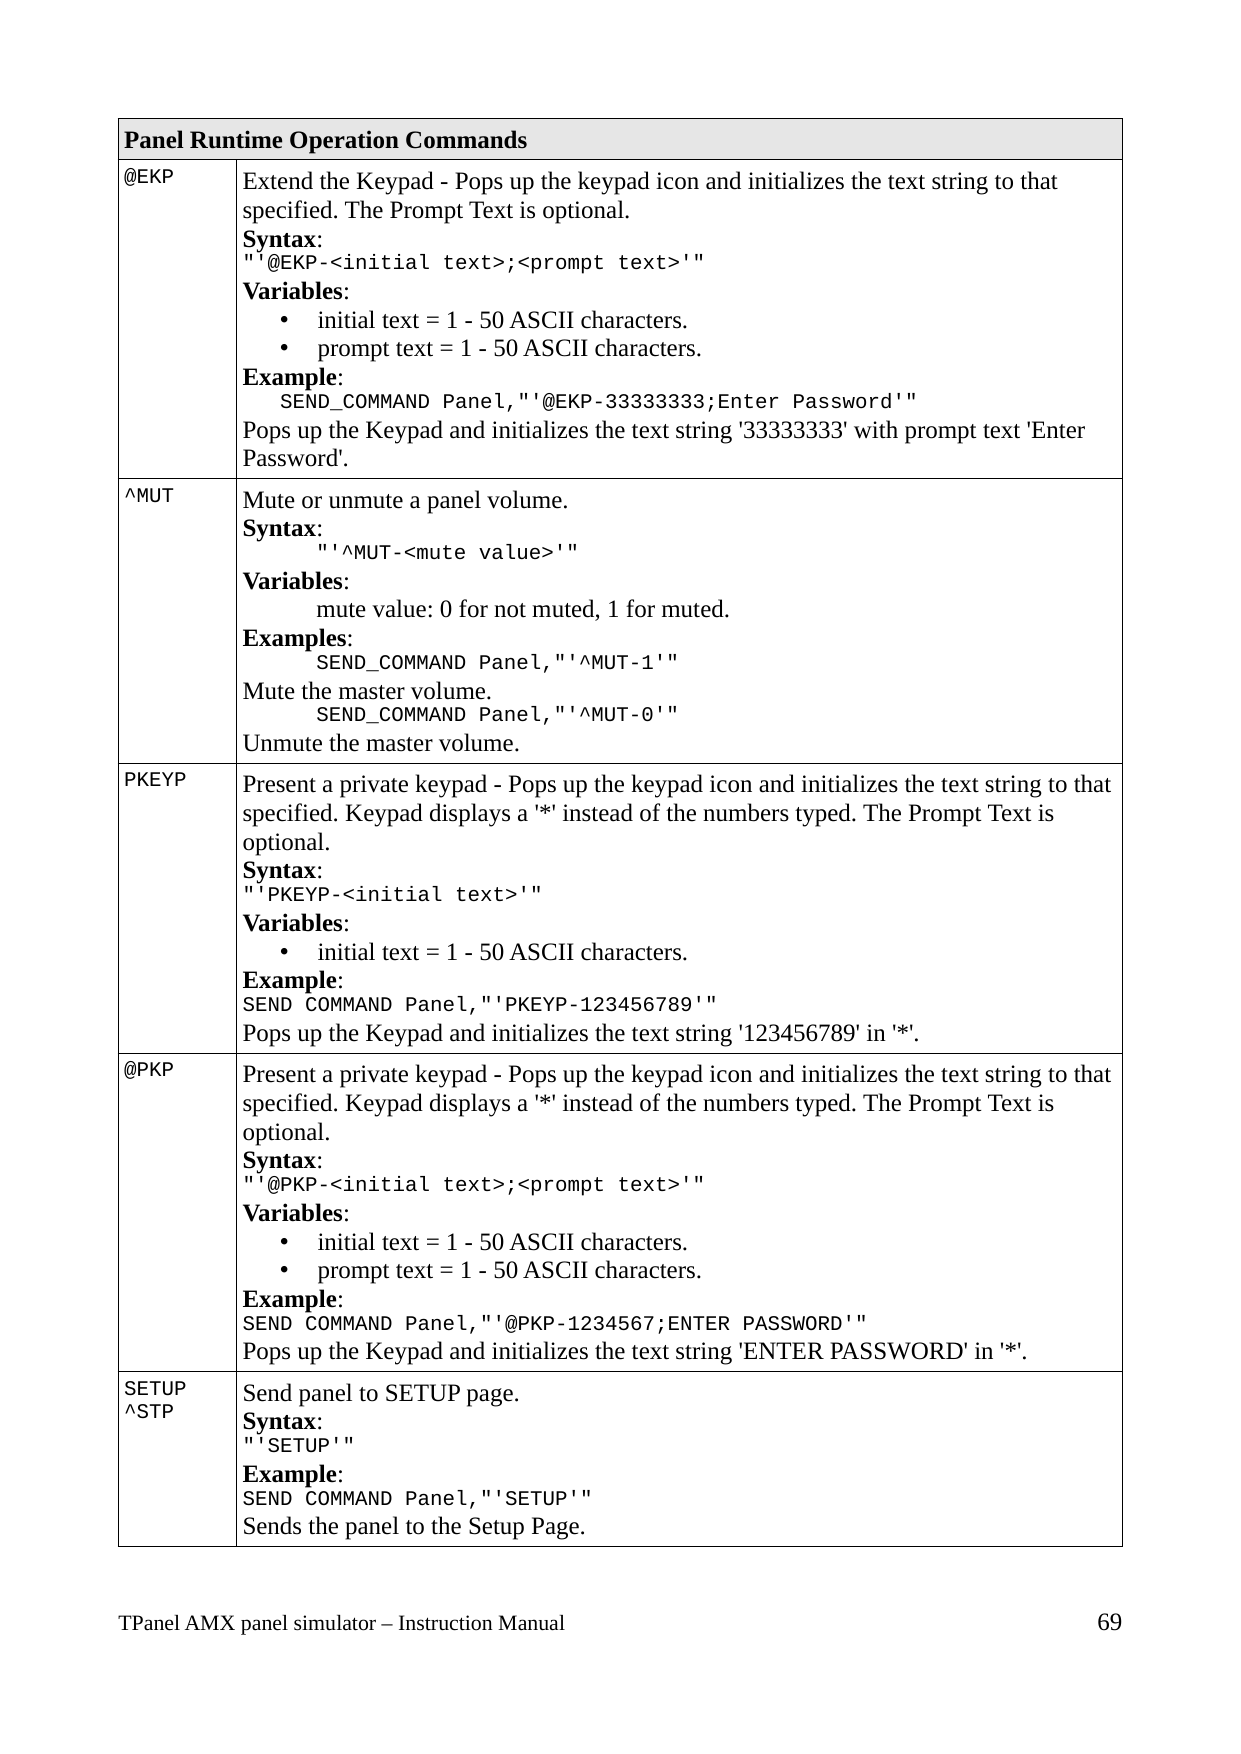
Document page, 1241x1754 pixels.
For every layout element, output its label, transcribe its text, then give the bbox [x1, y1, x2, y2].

table_header Panel Runtime Operation Commands [119, 119, 1122, 159]
table_cell @EKP [119, 160, 236, 478]
table_cell PKEYP [119, 764, 236, 1052]
table_cell Present a private keypad - Pops up the keypad icon and initializes the text string to that specified. Keypad displays a '*' instead of the numbers typed. The Prompt Text is optional. Syntax: "'@PKP-<initial text>;<prompt text>'" Variables: initial text = 1 - 50 ASCII characters. prompt text = 1 - 50 ASCII characters. Example: SEND COMMAND Panel,"'@PKP-1234567;ENTER PASSWORD'" Pops up the Keypad and initializes the text string 'ENTER PASSWORD' in '*'. [237, 1054, 1122, 1371]
table_cell Mute or unmute a panel volume. Syntax: "'^MUT-<mute value>'" Variables: mute value: 0 for not muted, 1 for muted. Examples: SEND_COMMAND Panel,"'^MUT-1'" Mute the master volume. SEND_COMMAND Panel,"'^MUT-0'" Unmute the master volume. [237, 479, 1122, 763]
table_cell Send panel to SETUP page. Syntax: "'SETUP'" Example: SEND COMMAND Panel,"'SETUP'" Sends the panel to the Setup Page. [237, 1372, 1122, 1546]
table_cell @PKP [119, 1054, 236, 1371]
table_cell SETUP ^STP [119, 1372, 236, 1546]
table_cell Extend the Keypad - Pops up the keypad icon and initializes the text string to that specified. The Prompt Text is optional. Syntax: "'@EKP-<initial text>;<prompt text>'" Variables: initial text = 1 - 50 ASCII characters. prompt text = 1 - 50 ASCII characters. Example: SEND_COMMAND Panel,"'@EKP-33333333;Enter Password'" Pops up the Keypad and initializes the text string '33333333' with prompt text 'Enter Password'. [237, 160, 1122, 478]
table_cell Present a private keypad - Pops up the keypad icon and initializes the text string to that specified. Keypad displays a '*' instead of the numbers typed. The Prompt Text is optional. Syntax: "'PKEYP-<initial text>'" Variables: initial text = 1 - 50 ASCII characters. Example: SEND COMMAND Panel,"'PKEYP-123456789'" Pops up the Keypad and initializes the text string '123456789' in '*'. [237, 764, 1122, 1052]
table_cell ^MUT [119, 479, 236, 763]
